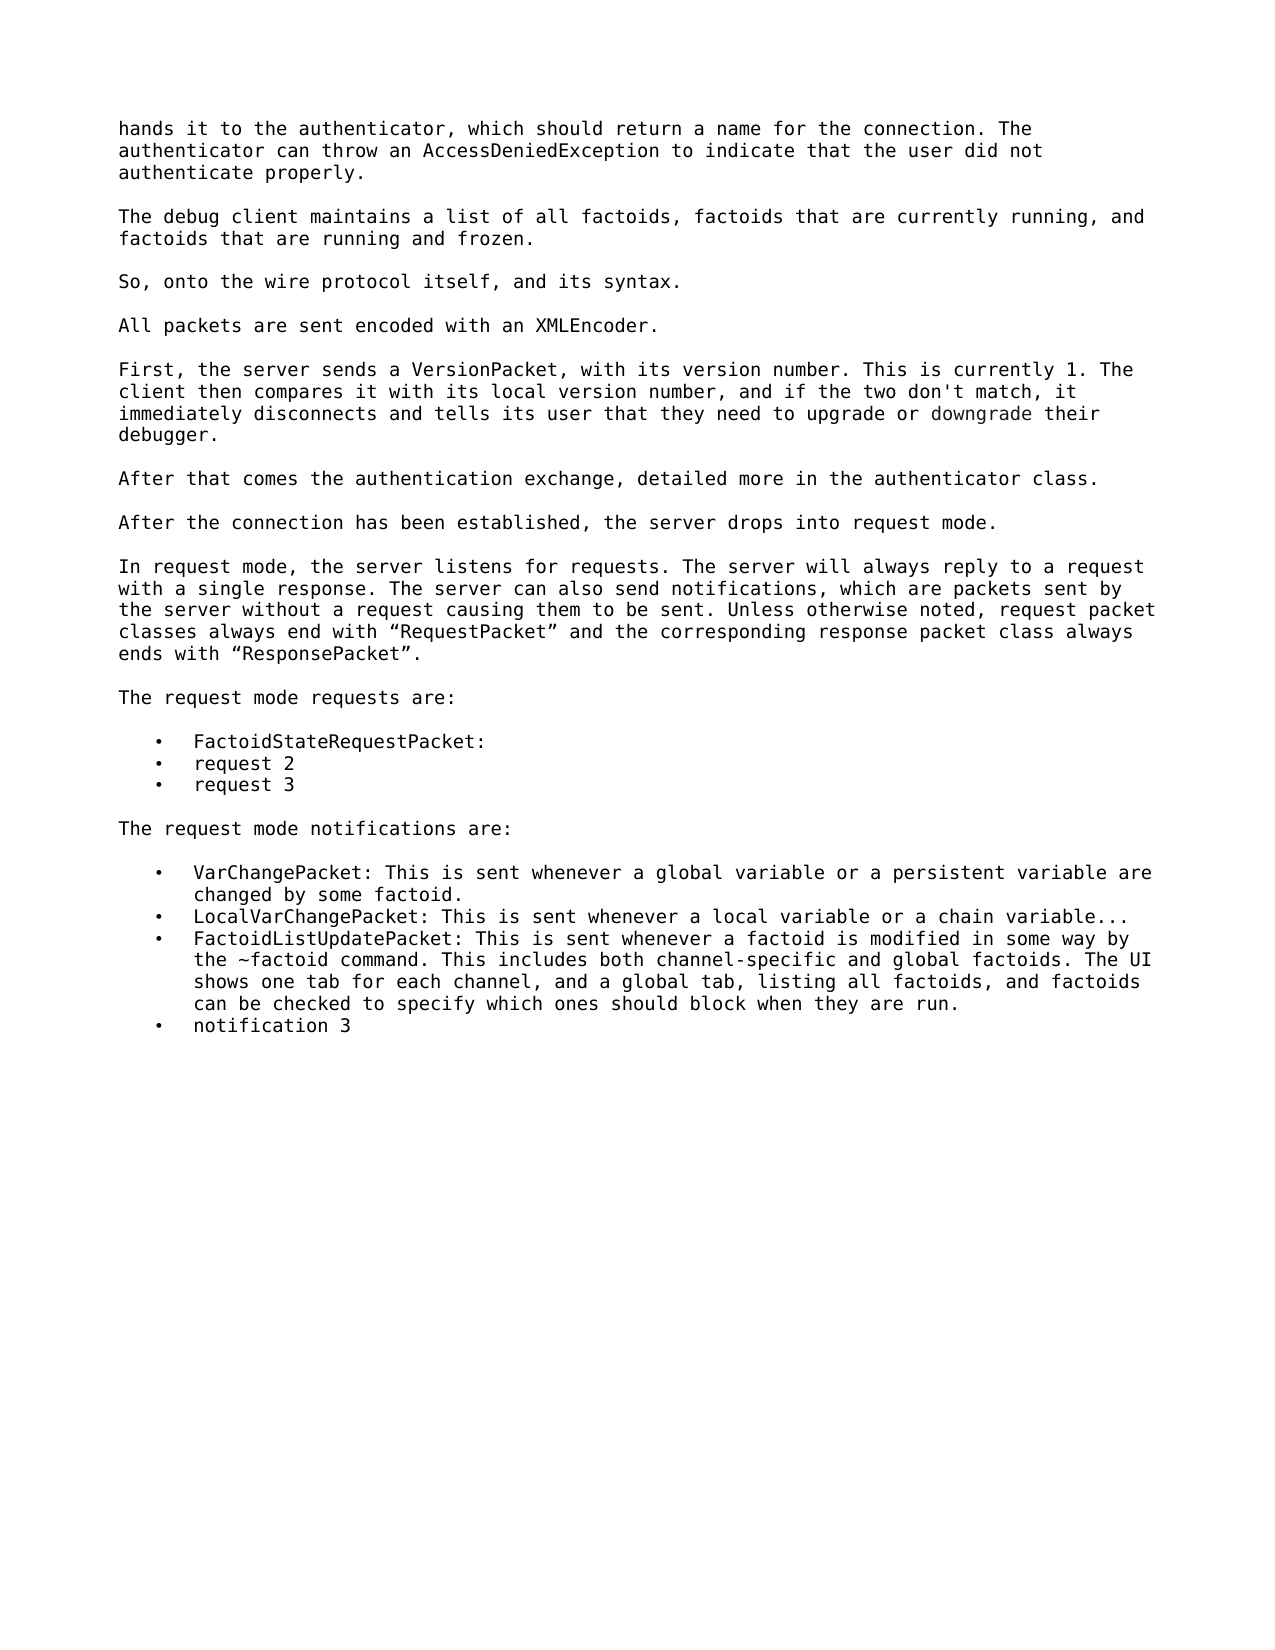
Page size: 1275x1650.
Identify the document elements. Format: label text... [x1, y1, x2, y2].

text The request mode notifications are: [118, 818, 1157, 840]
text In request mode, the server listens for requests. The server will always reply to a request with a single response. The server can also send notifications, which are packets sent by the server without a request causing them to be sent. Unless otherwise noted, request packet classes always end with “RequestPacket” and the corresponding response packet class always ends with “ResponsePacket”. [118, 556, 1157, 665]
text After that comes the authentication exchange, detailed more in the authenticator class. [118, 468, 1157, 490]
list FactoidListUpdatePacket: This is sent whenever a factoid is modified in some way by the ~factoid command. This includes both channel-specific and global factoids. The UI shows one tab for each channel, and a global tab, listing all factoids, and factoids can be checked to specify which ones should block when they are run. [156, 927, 1157, 1015]
list request 2 [156, 752, 1157, 774]
list LocalVarChangePacket: This is sent whenever a local variable or a chain variable... [156, 906, 1157, 927]
text The debug client maintains a list of all factoids, factoids that are currently running, and factoids that are running and frozen. [118, 206, 1157, 249]
text After the connection has been established, the server drops into request mode. [118, 512, 1157, 534]
text hands it to the authenticator, which should return a name for the connection. The authenticator can throw an AccessDeniedException to indicate that the user did not authenticate properly. [118, 118, 1157, 184]
list request 3 [156, 774, 1157, 796]
text So, onto the wire protocol itself, and its syntax. [118, 271, 1157, 293]
list notification 3 [156, 1015, 1157, 1037]
text All packets are sent encoded with an XMLEncoder. [118, 315, 1157, 337]
text The request mode requests are: [118, 687, 1157, 709]
text First, the server sends a VersionPacket, with its version number. This is currently 1. The client then compares it with its local version number, and if the two don't match, it immediately disconnects and tells its user that they need to upgrade or downgrade their debugger. [118, 359, 1157, 446]
list FactoidStateRequestPacket: [156, 731, 1157, 752]
list VarChangePacket: This is sent whenever a global variable or a persistent variable are changed by some factoid. [156, 862, 1157, 906]
